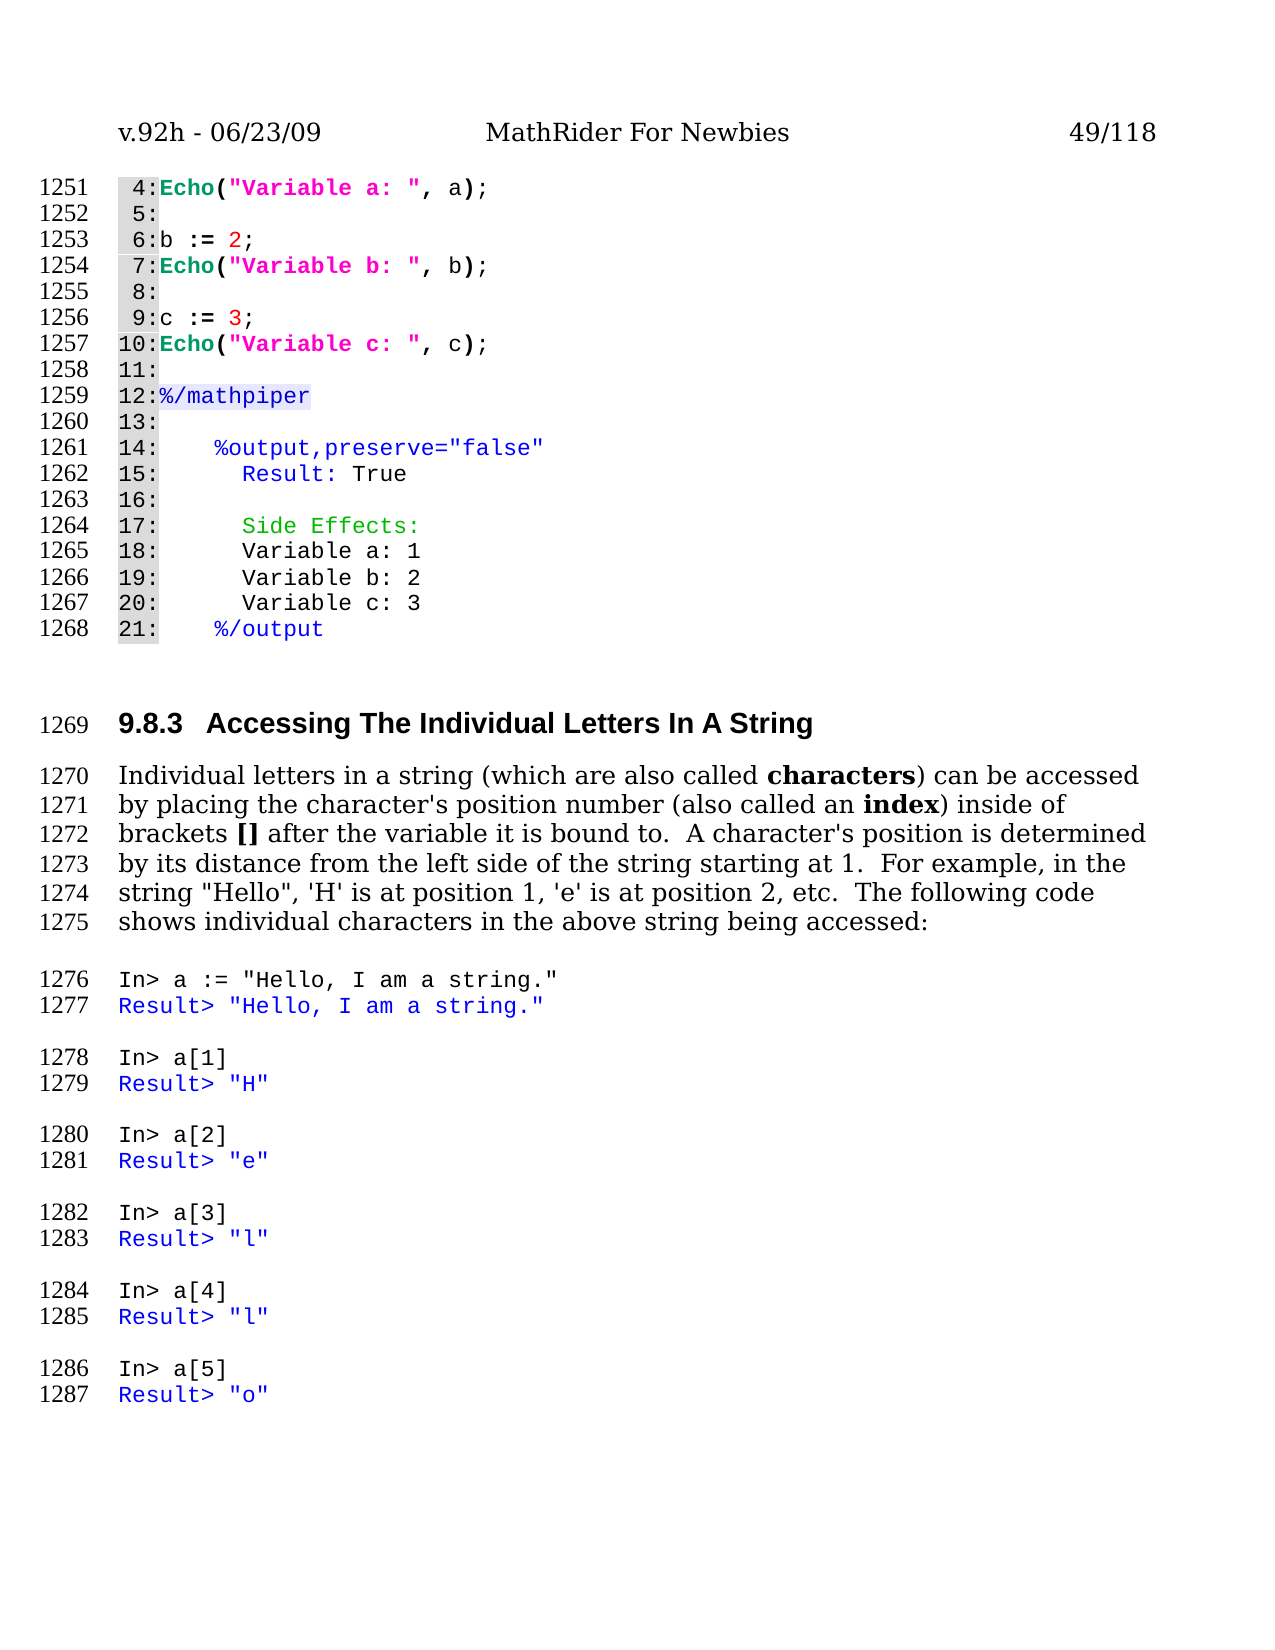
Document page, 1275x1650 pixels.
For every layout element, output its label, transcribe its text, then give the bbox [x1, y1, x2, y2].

text In> a[2] [118, 1124, 1157, 1150]
text 18: Variable a: 1 [118, 540, 1157, 566]
text 6:b := 2; [118, 229, 1157, 254]
text In> a[3] [118, 1202, 1157, 1228]
text Result> "o" [118, 1383, 1157, 1409]
text 11: [118, 358, 1157, 384]
text 9:c := 3; [118, 306, 1157, 332]
text 10:Echo("Variable c: ", c); [118, 332, 1157, 358]
text 16: [118, 488, 1157, 514]
text Individual letters in a string (which are also called characters) can be accessed by placing the character's position number (also called an index) inside of brackets [] after the variable it is bound to. A character's position is determined by its distance from the left side of the string starting at 1. For example, in the string "Hello", 'H' is at position 1, 'e' is at position 2, etc. The following code shows individual characters in the above string being accessed: [118, 761, 1157, 936]
text 5: [118, 203, 1157, 229]
subtitle Accessing The Individual Letters In A String [118, 706, 1157, 740]
text 4:Echo("Variable a: ", a); [118, 177, 1157, 203]
text Result> "e" [118, 1150, 1157, 1176]
text Result> "l" [118, 1305, 1157, 1331]
text 17: Side Effects: [118, 514, 1157, 540]
text 7:Echo("Variable b: ", b); [118, 254, 1157, 281]
text 20: Variable c: 3 [118, 592, 1157, 618]
text 13: [118, 410, 1157, 436]
text In> a[1] [118, 1046, 1157, 1072]
text 8: [118, 281, 1157, 306]
text Result> "l" [118, 1228, 1157, 1253]
text 14: %output,preserve="false" [118, 436, 1157, 462]
text In> a[4] [118, 1279, 1157, 1305]
text In> a := "Hello, I am a string." [118, 968, 1157, 994]
text Result> "H" [118, 1072, 1157, 1098]
text 19: Variable b: 2 [118, 566, 1157, 592]
text 21: %/output [118, 618, 1157, 644]
text 12:%/mathpiper [118, 384, 1157, 410]
text In> a[5] [118, 1357, 1157, 1383]
text 15: Result: True [118, 462, 1157, 488]
text Result> "Hello, I am a string." [118, 994, 1157, 1020]
